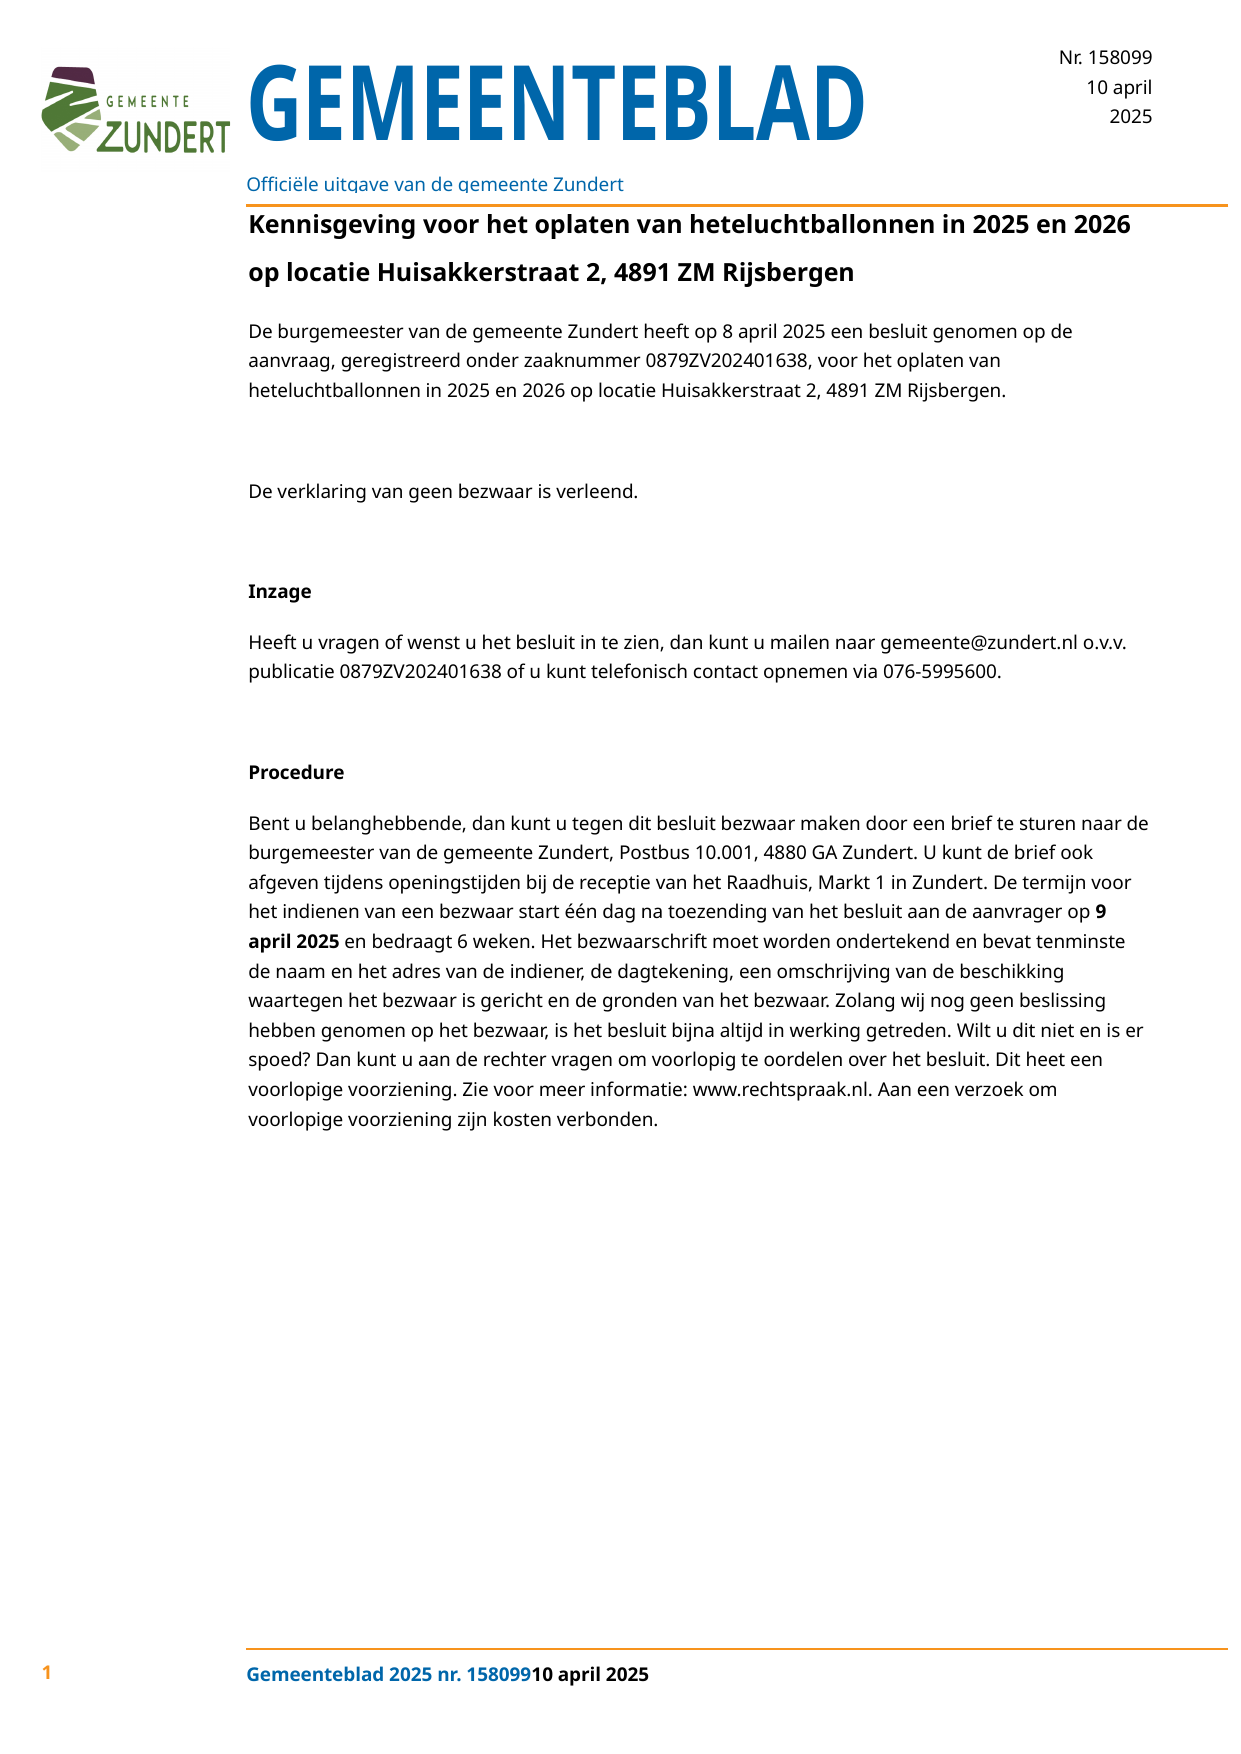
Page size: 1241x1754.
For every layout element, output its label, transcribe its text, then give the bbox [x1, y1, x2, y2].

text Procedure [248, 759, 1152, 785]
text De burgemeester van de gemeente Zundert heeft op 8 april 2025 een besluit genomen op de aanvraag, geregistreerd onder zaaknummer 0879ZV202401638, voor het oplaten van heteluchtballonnen in 2025 en 2026 op locatie Huisakkerstraat 2, 4891 ZM Rijsbergen. [248, 318, 1152, 403]
text Heeft u vragen of wenst u het besluit in te zien, dan kunt u mailen naar gemeente@zundert.nl o.v.v. publicatie 0879ZV202401638 of u kunt telefonisch contact opnemen via 076-5995600. [248, 629, 1152, 684]
text Bent u belanghebbende, dan kunt u tegen dit besluit bezwaar maken door een brief te sturen naar de burgemeester van de gemeente Zundert, Postbus 10.001, 4880 GA Zundert. U kunt de brief ook afgeven tijdens openingstijden bij de receptie van het Raadhuis, Markt 1 in Zundert. De termijn voor het indienen van een bezwaar start één dag na toezending van het besluit aan de aanvrager op 9 april 2025 en bedraagt 6 weken. Het bezwaarschrift moet worden ondertekend en bevat tenminste de naam en het adres van de indiener, de dagtekening, een omschrijving van de beschikking waartegen het bezwaar is gericht en de gronden van het bezwaar. Zolang wij nog geen beslissing hebben genomen op het bezwaar, is het besluit bijna altijd in werking getreden. Wilt u dit niet en is er spoed? Dan kunt u aan de rechter vragen om voorlopig te oordelen over het besluit. Dit heet een voorlopige voorziening. Zie voor meer informatie: www.rechtspraak.nl. Aan een verzoek om voorlopige voorziening zijn kosten verbonden. [248, 810, 1152, 1132]
text Inzage [248, 579, 1152, 604]
picture [41, 47, 231, 172]
text Kennisgeving voor het oplaten van heteluchtballonnen in 2025 en 2026 op locatie Huisakkerstraat 2, 4891 ZM Rijsbergen [248, 207, 1152, 288]
text De verklaring van geen bezwaar is verleend. [248, 478, 1152, 504]
text ﻿ [248, 1156, 1152, 1185]
